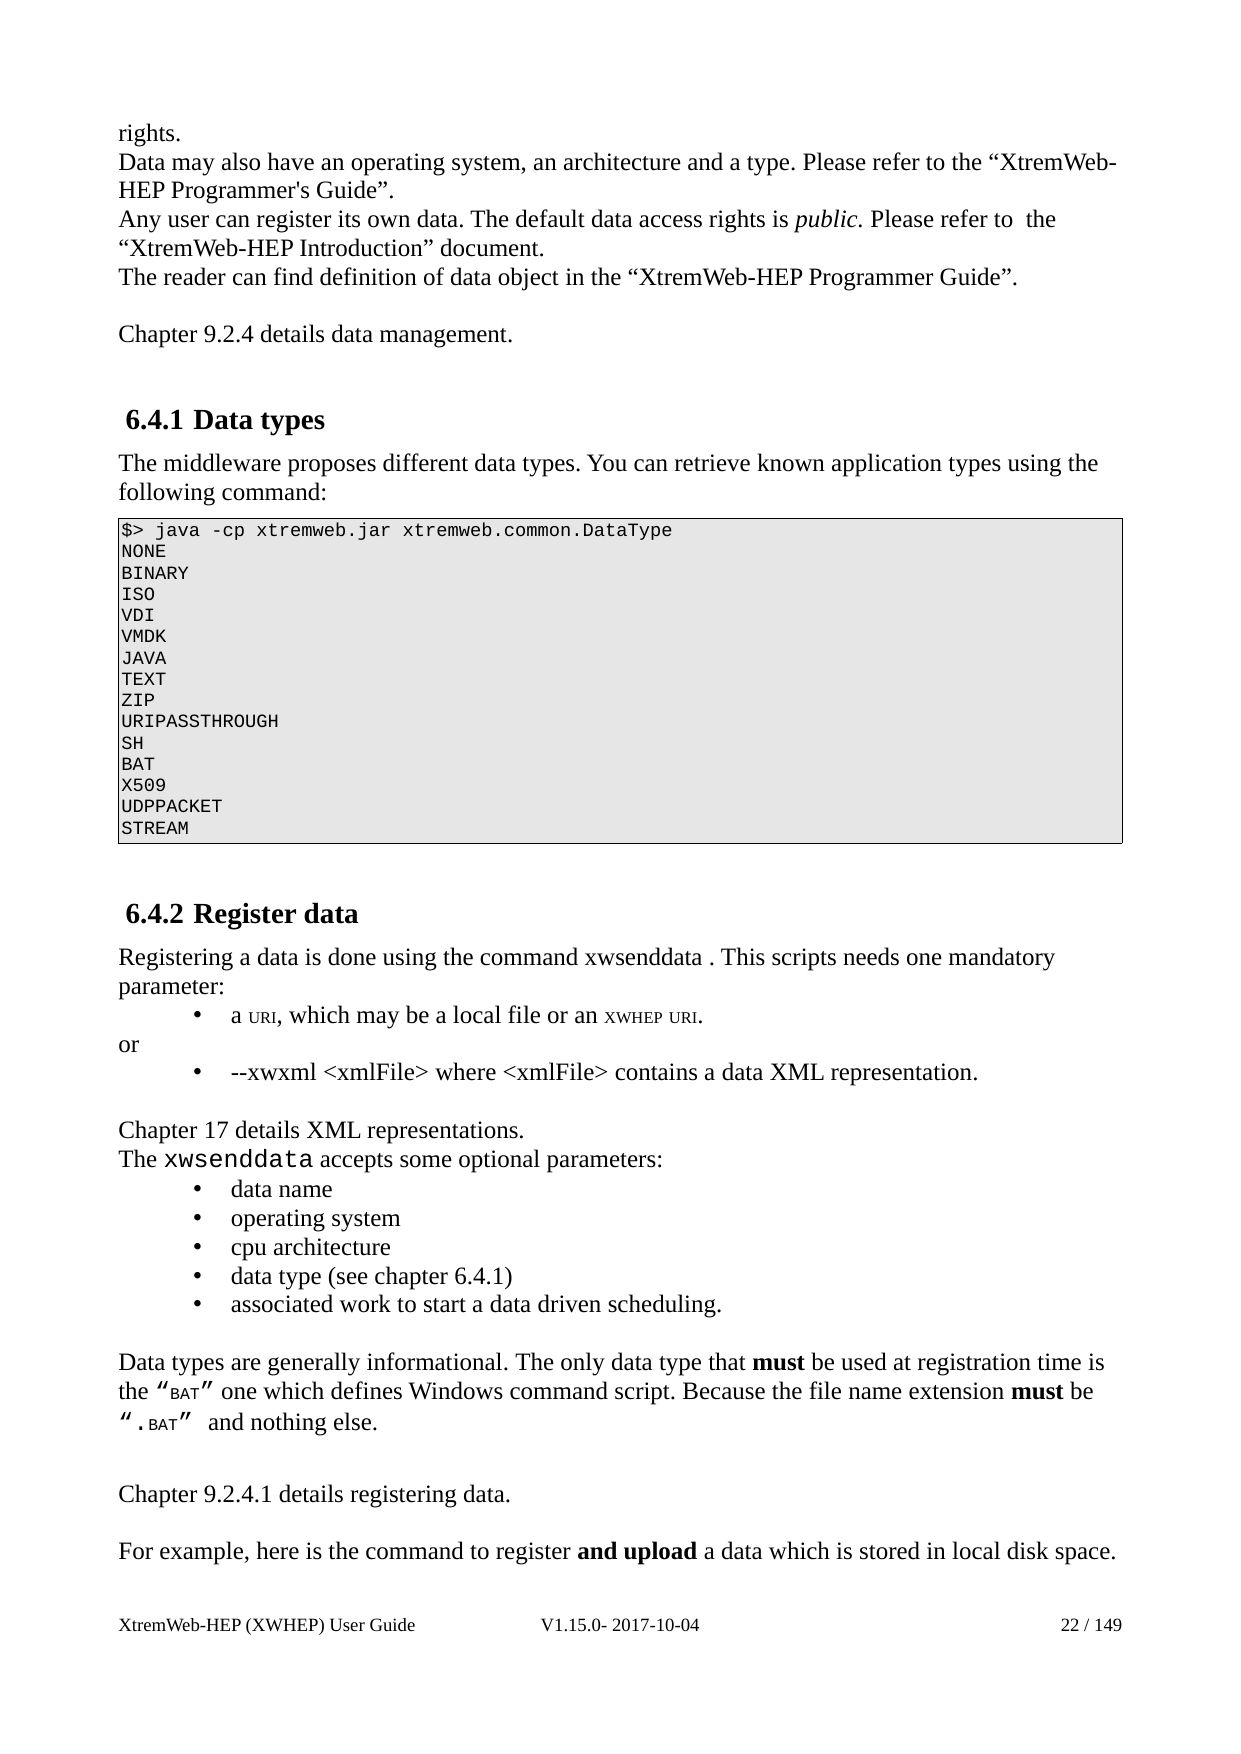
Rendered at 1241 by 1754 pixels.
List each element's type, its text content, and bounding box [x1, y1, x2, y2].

text UDPPACKET [119, 794, 1122, 815]
subtitle Register data [118, 896, 1122, 930]
text JAVA [119, 645, 1122, 667]
text For example, here is the command to register and upload a data which is stored in local disk space. [118, 1536, 1122, 1565]
text The reader can find definition of data object in the “XtremWeb-HEP Programmer Guide”. [118, 262, 1122, 291]
text SH [119, 730, 1122, 752]
text Data types are generally informational. The only data type that must be used at registration time is the “bat” one which defines Windows command script. Because the file name extension must be “.bat” and nothing else. [118, 1347, 1122, 1437]
text NONE [119, 539, 1122, 560]
text The middleware proposes different data types. You can retrieve known application types using the following command: [118, 448, 1122, 505]
text URIPASSTHROUGH [119, 709, 1122, 730]
text rights. [118, 118, 1122, 147]
text VMDK [119, 624, 1122, 645]
list associated work to start a data driven scheduling. [193, 1289, 1122, 1318]
text VDI [119, 603, 1122, 624]
text ZIP [119, 688, 1122, 709]
text $> java -cp xtremweb.jar xtremweb.common.DataType [119, 519, 1122, 539]
text Chapter 17 details XML representations. [118, 1115, 1122, 1144]
text STREAM [119, 815, 1122, 843]
text BAT [119, 752, 1122, 773]
text Data may also have an operating system, an architecture and a type. Please refer to the “XtremWeb- HEP Programmer's Guide”. [118, 147, 1122, 204]
list data name [193, 1174, 1122, 1203]
subtitle Data types [118, 402, 1122, 435]
text Any user can register its own data. The default data access rights is public. Please refer to the “XtremWeb-HEP Introduction” document. [118, 204, 1122, 262]
list operating system [193, 1203, 1122, 1232]
list data type (see chapter 6.4.1) [193, 1261, 1122, 1289]
text Registering a data is done using the command xwsenddata . This scripts needs one mandatory parameter: [118, 942, 1122, 1000]
text or [118, 1029, 1122, 1057]
text BINARY [119, 560, 1122, 582]
list --xwxml <xmlFile> where <xmlFile> contains a data XML representation. [193, 1057, 1122, 1086]
text ISO [119, 582, 1122, 603]
text TEXT [119, 667, 1122, 688]
text The xwsenddata accepts some optional parameters: [118, 1144, 1122, 1174]
list a uri, which may be a local file or an xwhep uri. [193, 1000, 1122, 1029]
text Chapter 9.2.4.1 details registering data. [118, 1479, 1122, 1507]
list cpu architecture [193, 1232, 1122, 1261]
text X509 [119, 773, 1122, 794]
text Chapter 9.2.4 details data management. [118, 319, 1122, 348]
